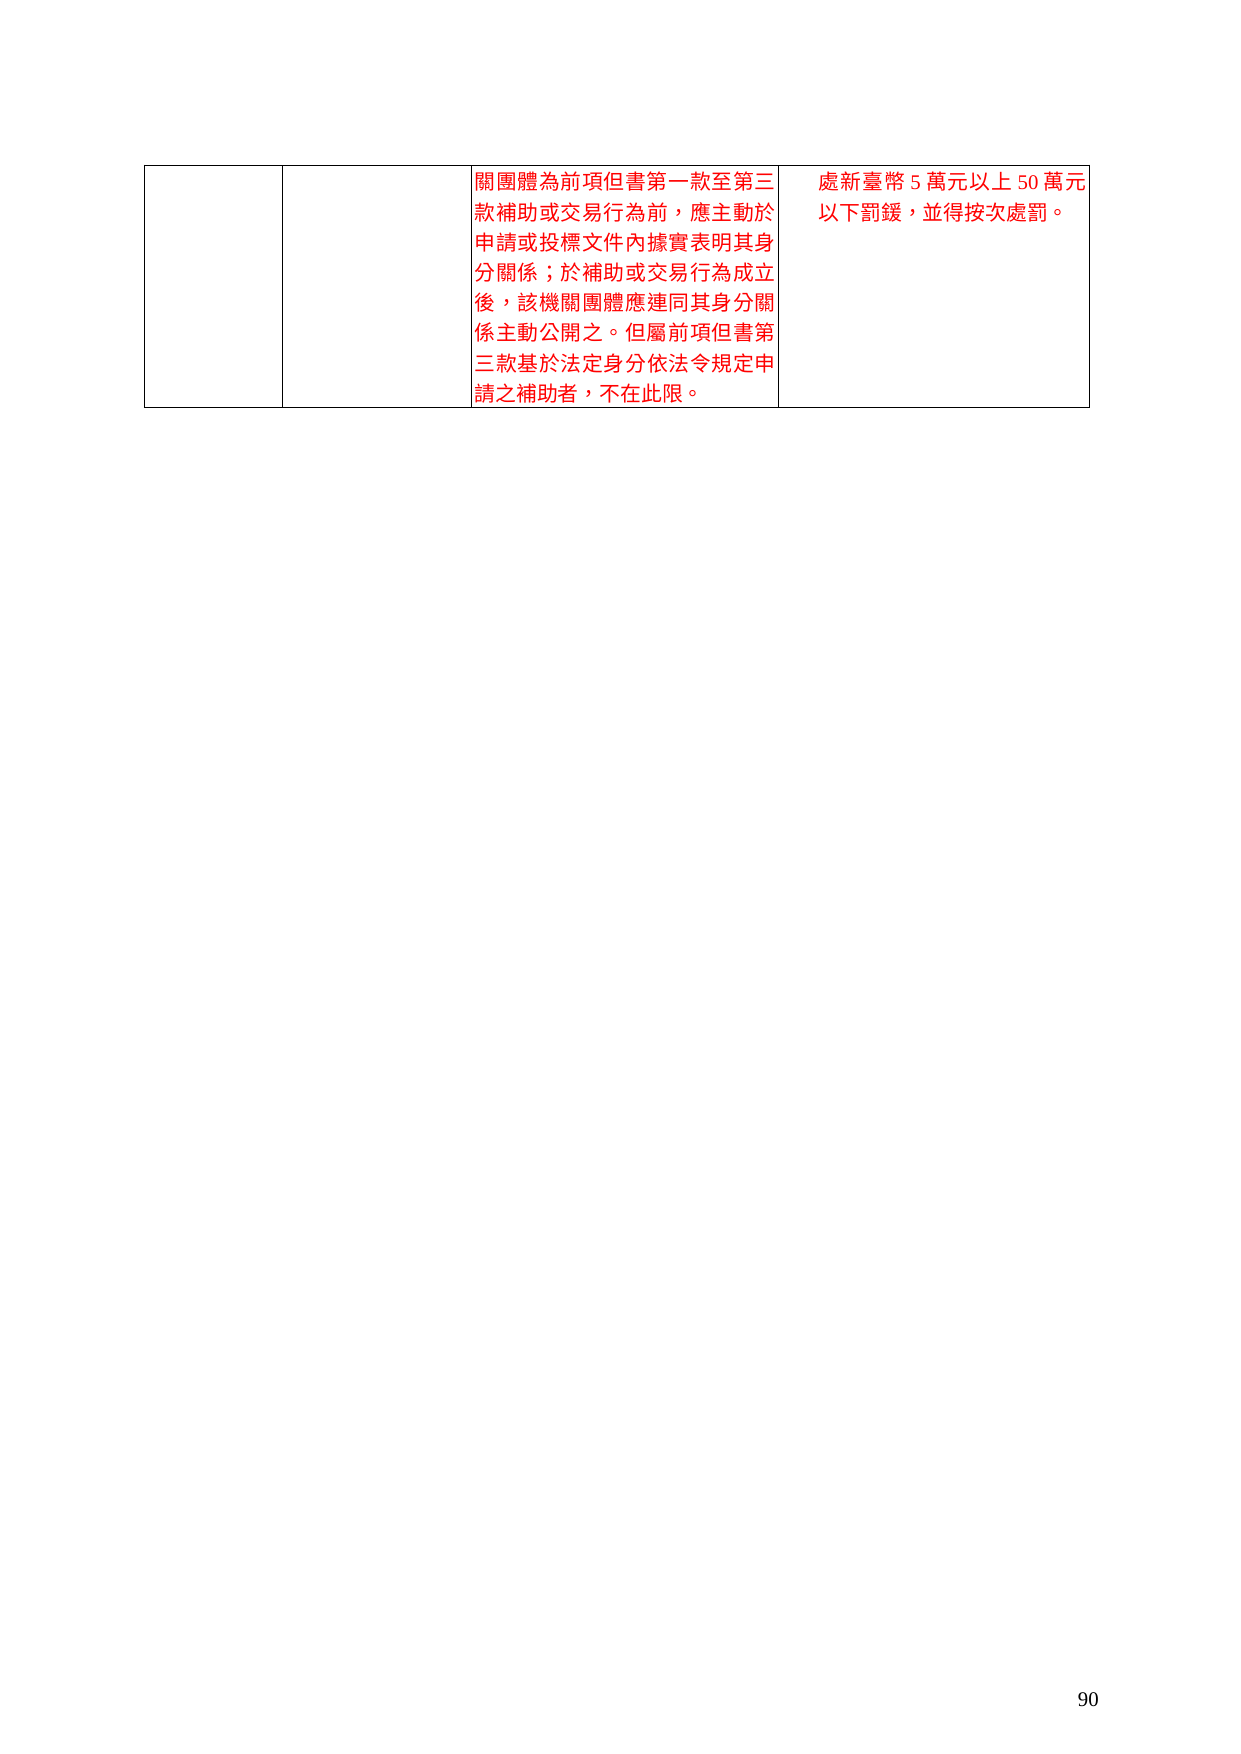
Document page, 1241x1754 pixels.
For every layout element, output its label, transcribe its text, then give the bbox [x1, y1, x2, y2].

table_cell 關團體為前項但書第一款至第三款補助或交易行為前，應主動於申請或投標文件內據實表明其身分關係；於補助或交易行為成立後，該機關團體應連同其身分關係主動公開之。但屬前項但書第三款基於法定身分依法令規定申請之補助者，不在此限。 [472, 166, 778, 407]
table_cell [145, 166, 282, 407]
table_cell [283, 166, 471, 407]
table_cell 處新臺幣5萬元以上50萬元以下罰鍰，並得按次處罰。 [779, 166, 1089, 407]
